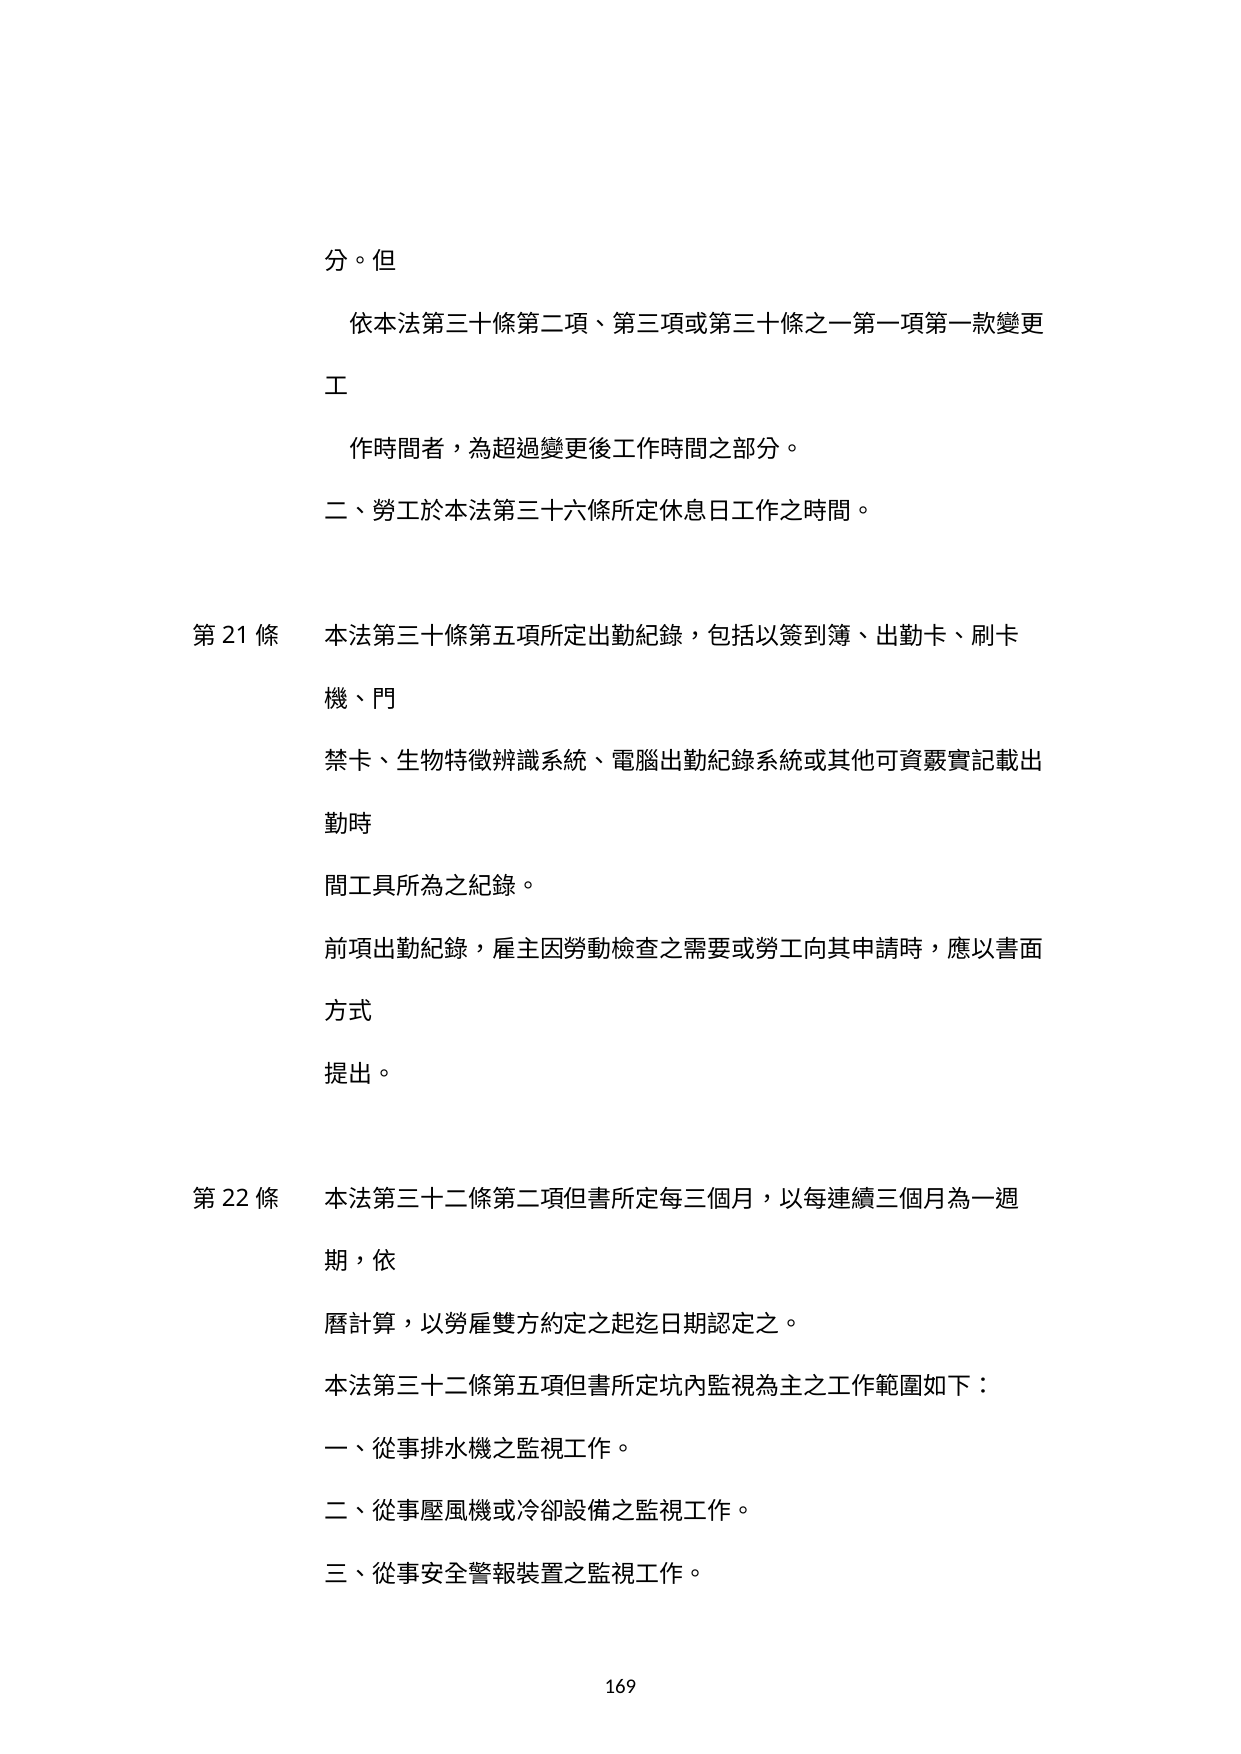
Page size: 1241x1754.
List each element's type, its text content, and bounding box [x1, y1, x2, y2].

table_cell 分。但 依本法第三十條第二項、第三項或第三十條之一第一項第一款變更工 作時間者，為超過變更後工作時間之部分。 二、勞工於本法第三十六條所定休息日工作之時間。 [319, 155, 1053, 535]
table_cell [306, 1097, 319, 1597]
table_cell [306, 155, 319, 535]
table_cell 本法第三十二條第二項但書所定每三個月，以每連續三個月為一週期，依 曆計算，以勞雇雙方約定之起迄日期認定之。 本法第三十二條第五項但書所定坑內監視為主之工作範圍如下： 一、從事排水機之監視工作。 二、從事壓風機或冷卻設備之監視工作。 三、從事安全警報裝置之監視工作。 [319, 1097, 1053, 1597]
table_cell [306, 535, 319, 1097]
table_cell 第 22 條 [188, 1097, 306, 1597]
table_cell 本法第三十條第五項所定出勤紀錄，包括以簽到簿、出勤卡、刷卡機、門 禁卡、生物特徵辨識系統、電腦出勤紀錄系統或其他可資覈實記載出勤時 間工具所為之紀錄。 前項出勤紀錄，雇主因勞動檢查之需要或勞工向其申請時，應以書面方式 提出。 [319, 535, 1053, 1097]
table_cell [188, 155, 306, 535]
table_cell 第 21 條 [188, 535, 306, 1097]
